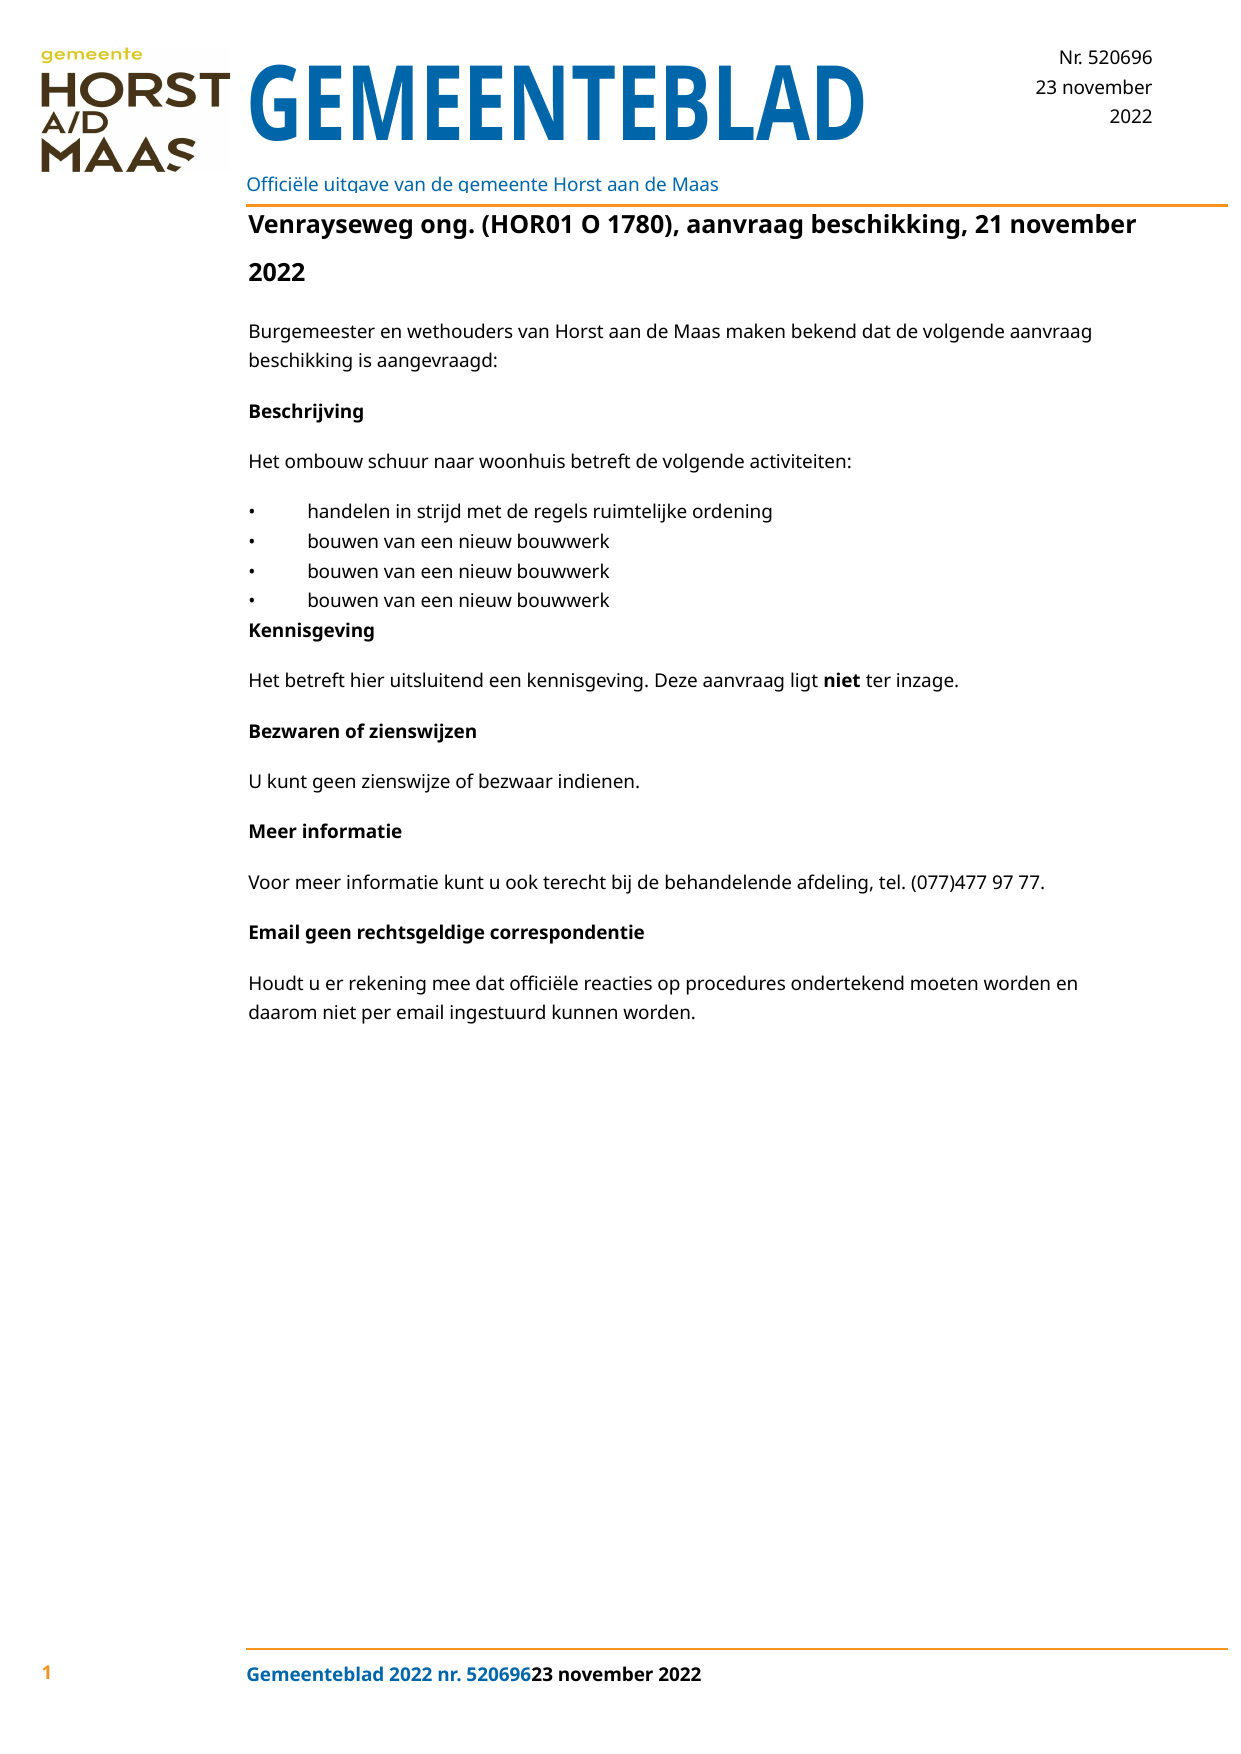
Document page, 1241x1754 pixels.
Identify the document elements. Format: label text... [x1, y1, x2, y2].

text Houdt u er rekening mee dat officiële reacties op procedures ondertekend moeten worden en daarom niet per email ingestuurd kunnen worden. [248, 970, 1152, 1025]
text U kunt geen zienswijze of bezwaar indienen. [248, 768, 1152, 794]
picture [41, 47, 231, 172]
text Beschrijving [248, 398, 1152, 424]
text Het ombouw schuur naar woonhuis betreft de volgende activiteiten: [248, 448, 1152, 474]
list bouwen van een nieuw bouwwerk [248, 558, 1152, 584]
list handelen in strijd met de regels ruimtelijke ordening [248, 499, 1152, 524]
text Venrayseweg ong. (HOR01 O 1780), aanvraag beschikking, 21 november 2022 [248, 207, 1152, 288]
text Bezwaren of zienswijzen [248, 718, 1152, 744]
text Burgemeester en wethouders van Horst aan de Maas maken bekend dat de volgende aanvraag beschikking is aangevraagd: [248, 318, 1152, 373]
text Meer informatie [248, 819, 1152, 844]
list bouwen van een nieuw bouwwerk [248, 528, 1152, 554]
text Het betreft hier uitsluitend een kennisgeving. Deze aanvraag ligt niet ter inzage. [248, 667, 1152, 693]
list bouwen van een nieuw bouwwerk [248, 587, 1152, 613]
text Kennisgeving [248, 617, 1152, 643]
text Email geen rechtsgeldige correspondentie [248, 919, 1152, 945]
text Voor meer informatie kunt u ook terecht bij de behandelende afdeling, tel. (077)477 97 77. [248, 869, 1152, 895]
